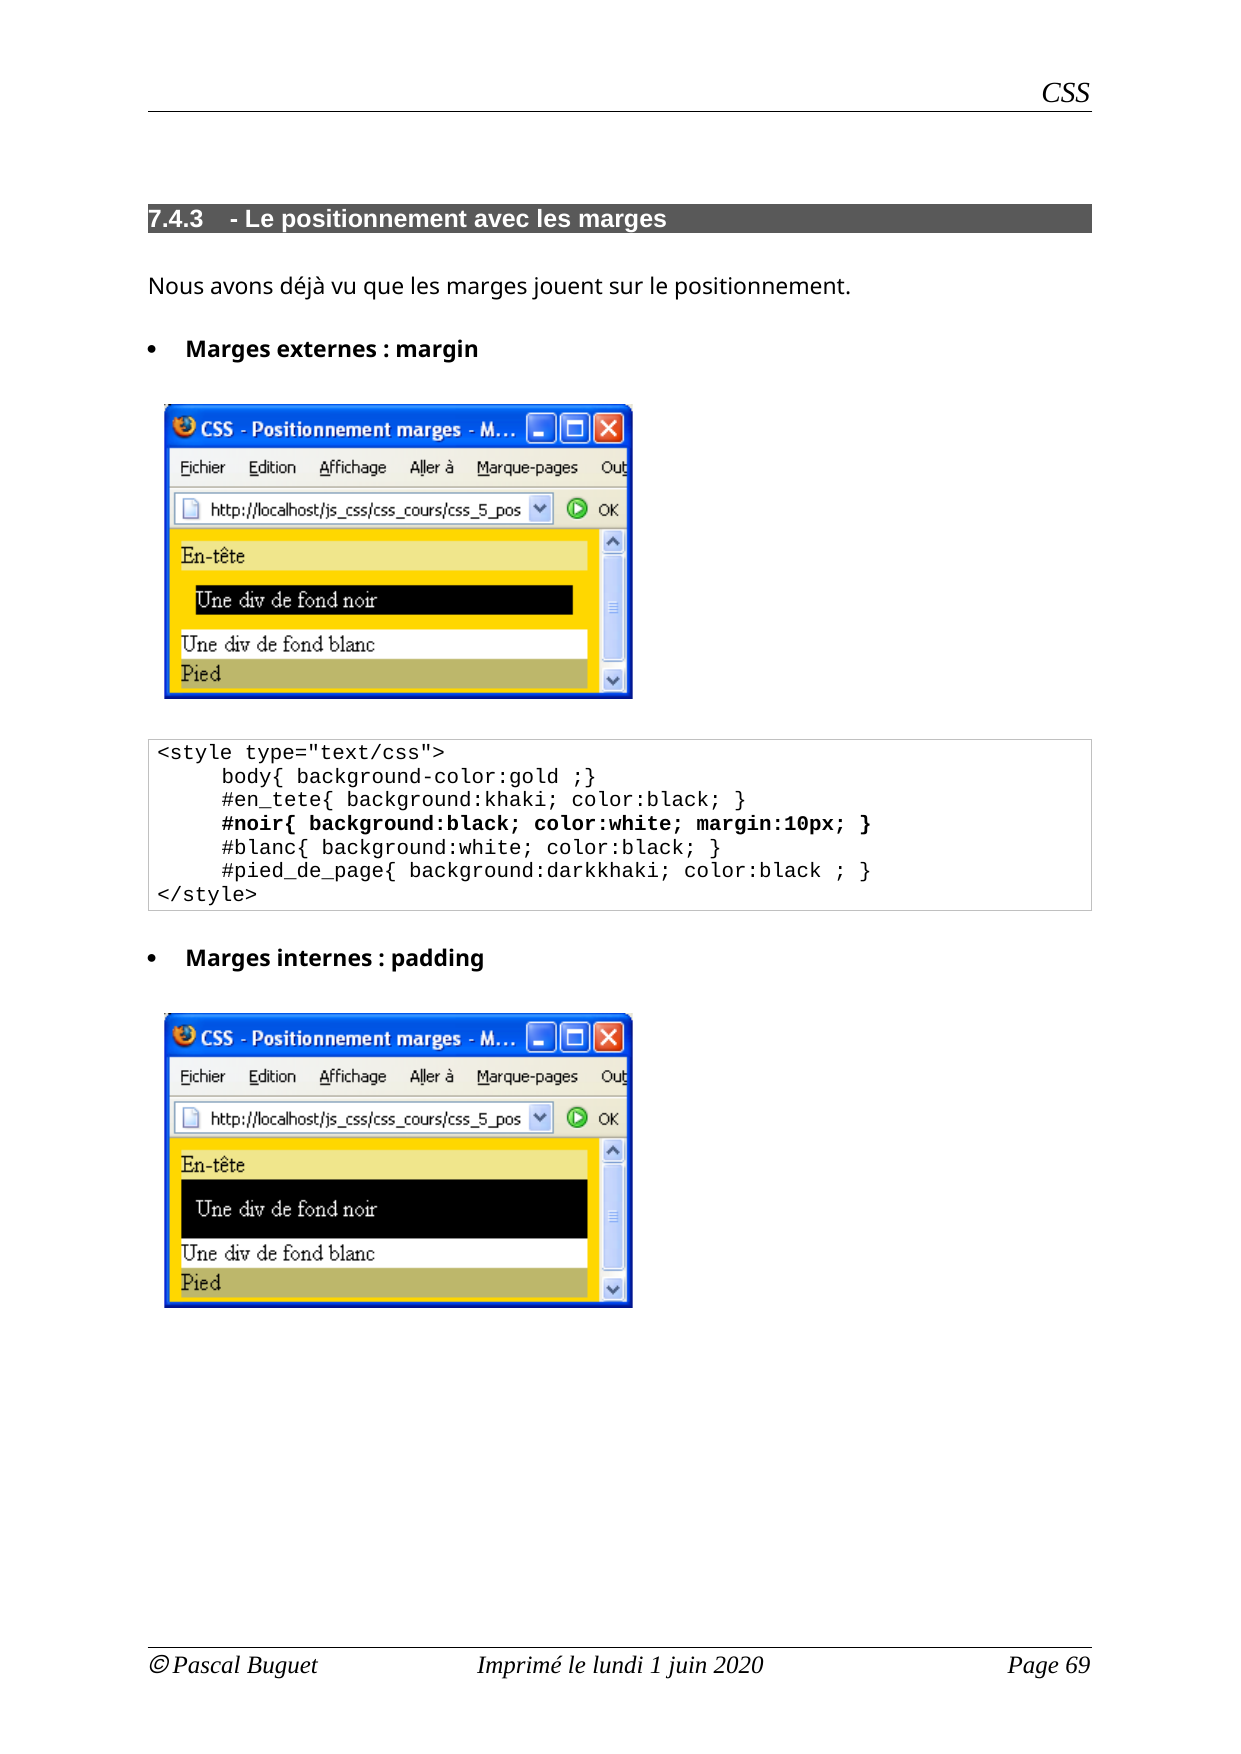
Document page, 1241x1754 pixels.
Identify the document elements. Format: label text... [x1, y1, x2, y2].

text #blanc{ background:white; color:black; } [149, 833, 1091, 857]
picture [164, 404, 633, 699]
list Marges externes : margin [148, 333, 1092, 364]
text body{ background-color:gold ;} [149, 763, 1091, 786]
text #en_tete{ background:khaki; color:black; } [149, 786, 1091, 810]
text #noir{ background:black; color:white; margin:10px; } [149, 810, 1091, 833]
list Marges internes : padding [148, 942, 1092, 973]
text </style> [149, 881, 1091, 910]
subtitle - Le positionnement avec les marges [148, 204, 1092, 233]
text <style type="text/css"> [149, 740, 1091, 763]
picture [164, 1013, 633, 1308]
text #pied_de_page{ background:darkkhaki; color:black ; } [149, 857, 1091, 881]
text Nous avons déjà vu que les marges jouent sur le positionnement. [148, 270, 1092, 301]
